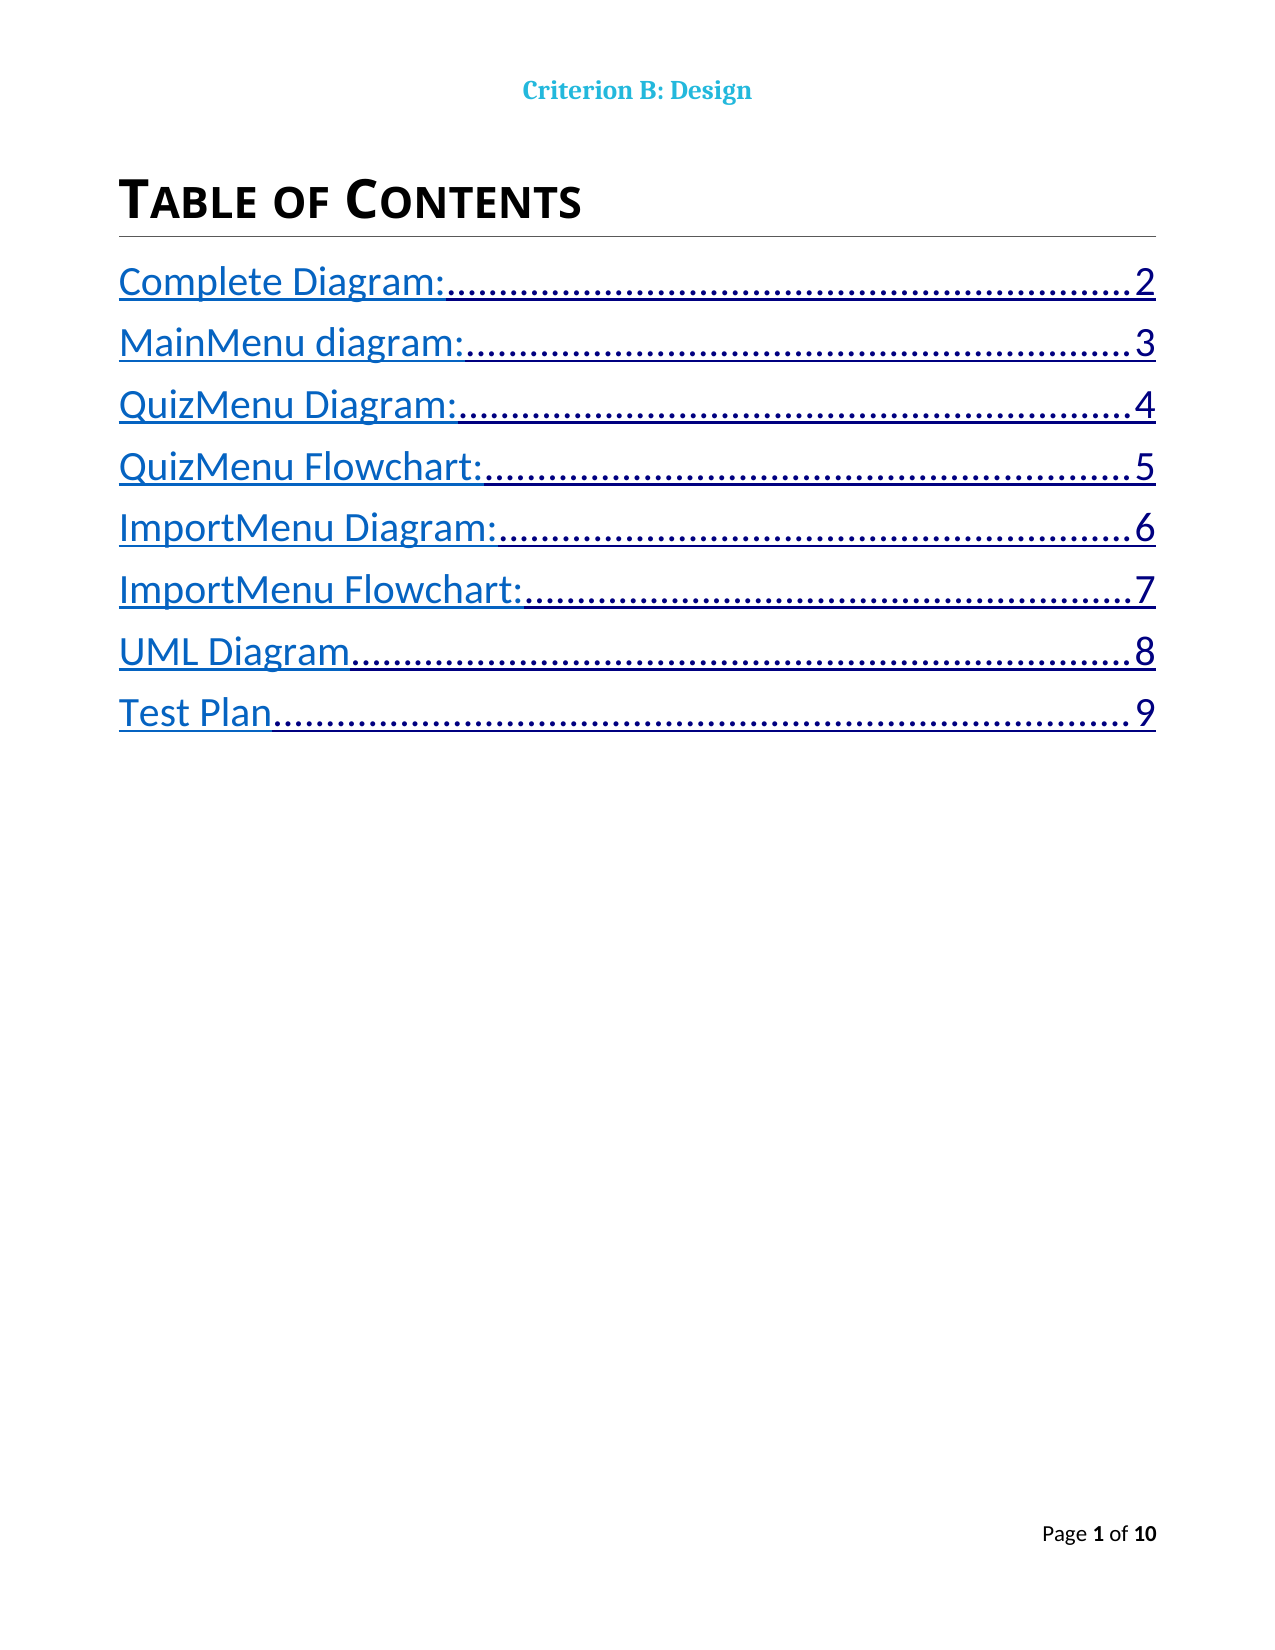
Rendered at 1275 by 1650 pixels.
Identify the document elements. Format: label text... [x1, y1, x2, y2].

text Test Plan 9 [118, 686, 1156, 730]
text [118, 299, 1156, 306]
text [118, 546, 1156, 552]
text [118, 361, 1156, 367]
text [118, 731, 1156, 737]
text UML Diagram 8 [118, 625, 1156, 668]
text Criterion B: Design [118, 75, 1156, 106]
text [118, 607, 1156, 614]
text QuizMenu Flowchart: 5 [118, 440, 1156, 483]
text [118, 484, 1156, 491]
subtitle Table of Contents [118, 161, 1156, 237]
text Complete Diagram: 2 [118, 255, 1156, 298]
text ImportMenu Flowchart: 7 [118, 563, 1156, 606]
text [118, 422, 1156, 429]
text ImportMenu Diagram: 6 [118, 501, 1156, 545]
text [118, 669, 1156, 676]
text QuizMenu Diagram: 4 [118, 378, 1156, 421]
text MainMenu diagram: 3 [118, 316, 1156, 360]
